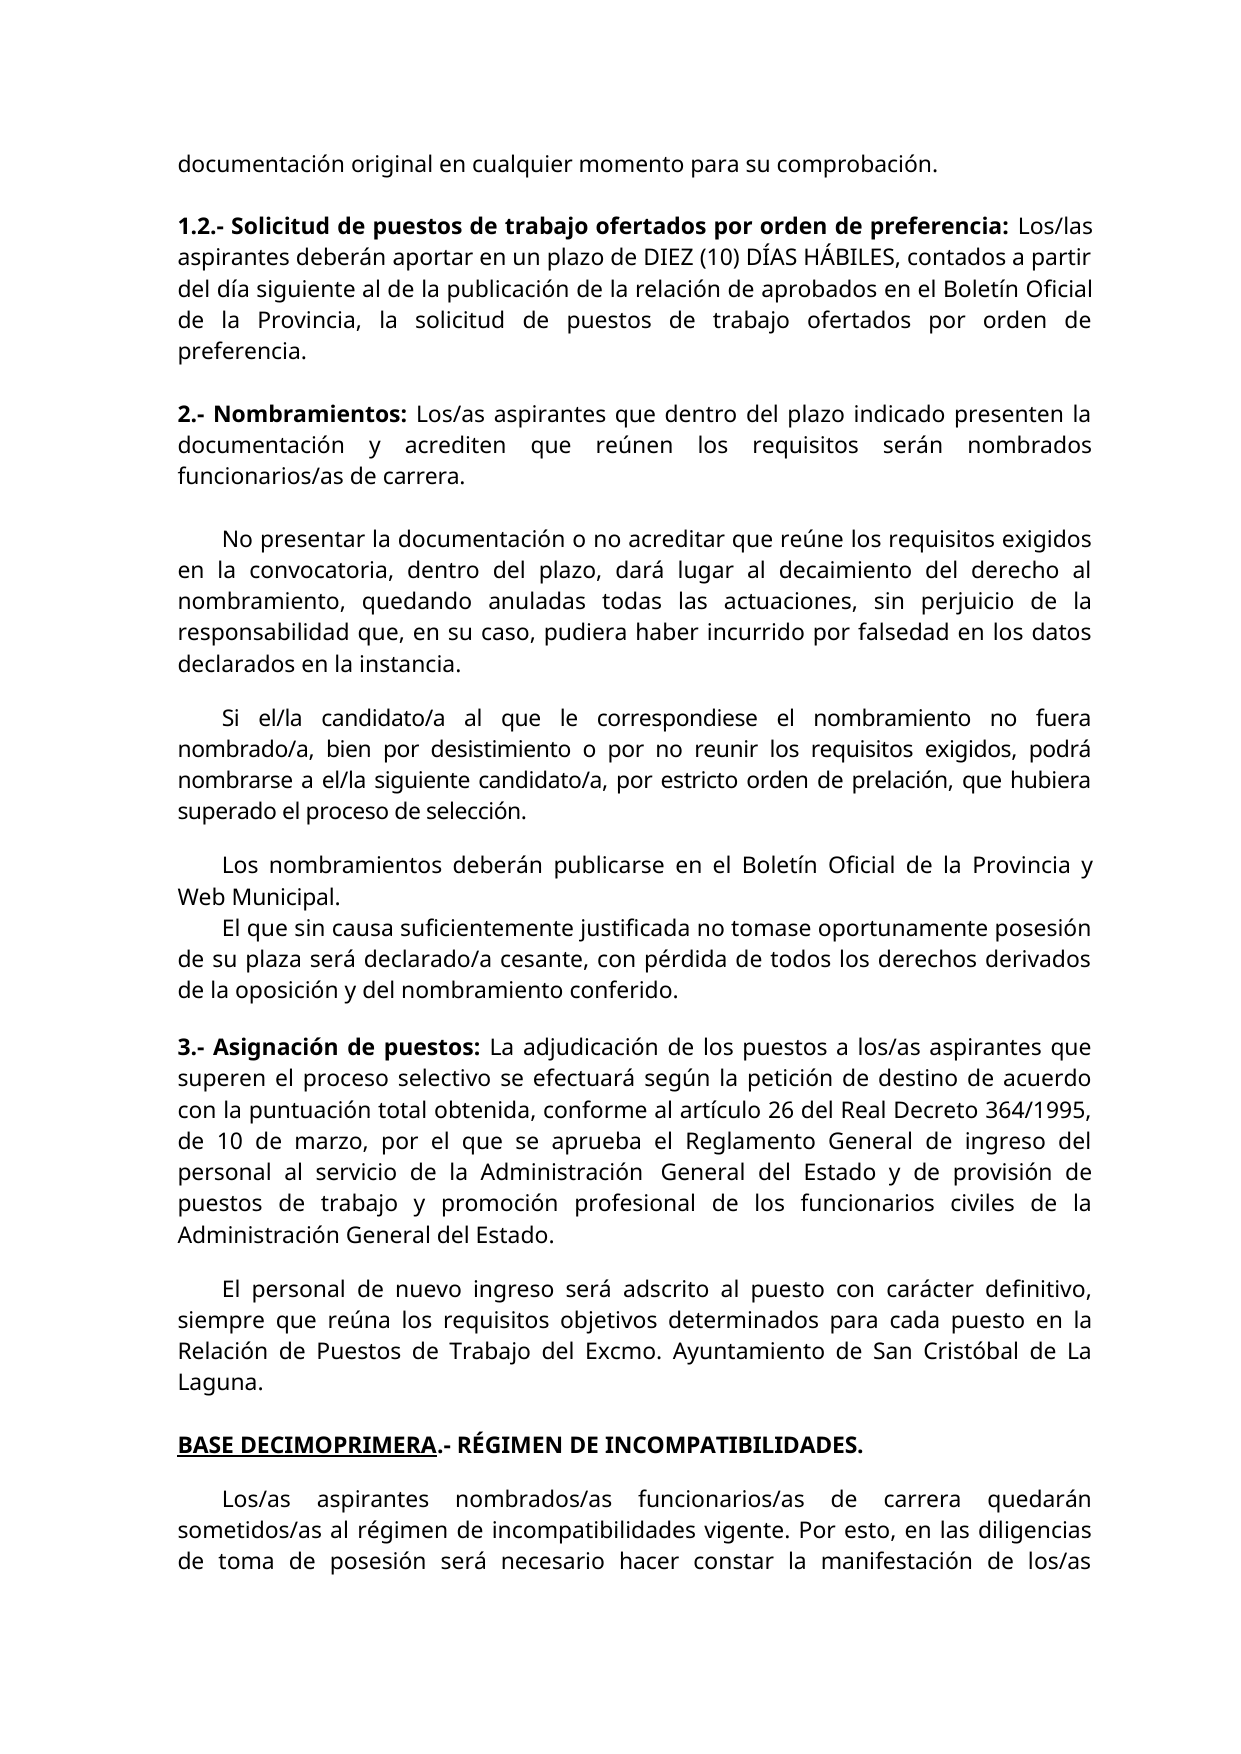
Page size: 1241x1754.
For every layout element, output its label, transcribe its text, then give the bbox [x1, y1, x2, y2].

text 1.2.- Solicitud de puestos de trabajo ofertados por orden de preferencia: Los/las aspirantes deberán aportar en un plazo de DIEZ (10) DÍAS HÁBILES, contados a partir del día siguiente al de la publicación de la relación de aprobados en el Boletín Oficial de la Provincia, la solicitud de puestos de trabajo ofertados por orden de preferencia. [177, 210, 1093, 366]
text Los nombramientos deberán publicarse en el Boletín Oficial de la Provincia y Web Municipal. [177, 849, 1093, 912]
subtitle BASE DECIMOPRIMERA.- RÉGIMEN DE INCOMPATIBILIDADES. [177, 1429, 1093, 1460]
text 2.- Nombramientos: Los/as aspirantes que dentro del plazo indicado presenten la documentación y acrediten que reúnen los requisitos serán nombrados funcionarios/as de carrera. [177, 398, 1093, 491]
text Los/as aspirantes nombrados/as funcionarios/as de carrera quedarán sometidos/as al régimen de incompatibilidades vigente. Por esto, en las diligencias de toma de posesión será necesario hacer constar la manifestación de los/as [177, 1483, 1093, 1576]
text El personal de nuevo ingreso será adscrito al puesto con carácter definitivo, siempre que reúna los requisitos objetivos determinados para cada puesto en la Relación de Puestos de Trabajo del Excmo. Ayuntamiento de San Cristóbal de La Laguna. [177, 1272, 1093, 1397]
text El que sin causa suficientemente justificada no tomase oportunamente posesión de su plaza será declarado/a cesante, con pérdida de todos los derechos derivados de la oposición y del nombramiento conferido. [177, 912, 1093, 1006]
text Si el/la candidato/a al que le correspondiese el nombramiento no fuera nombrado/a, bien por desistimiento o por no reunir los requisitos exigidos, podrá nombrarse a el/la siguiente candidato/a, por estricto orden de prelación, que hubiera superado el proceso de selección. [177, 702, 1093, 827]
text documentación original en cualquier momento para su comprobación. [177, 148, 1093, 179]
text No presentar la documentación o no acreditar que reúne los requisitos exigidos en la convocatoria, dentro del plazo, dará lugar al decaimiento del derecho al nombramiento, quedando anuladas todas las actuaciones, sin perjuicio de la responsabilidad que, en su caso, pudiera haber incurrido por falsedad en los datos declarados en la instancia. [177, 523, 1093, 679]
text 3.- Asignación de puestos: La adjudicación de los puestos a los/as aspirantes que superen el proceso selectivo se efectuará según la petición de destino de acuerdo con la puntuación total obtenida, conforme al artículo 26 del Real Decreto 364/1995, de 10 de marzo, por el que se aprueba el Reglamento General de ingreso del personal al servicio de la Administración General del Estado y de provisión de puestos de trabajo y promoción profesional de los funcionarios civiles de la Administración General del Estado. [177, 1031, 1093, 1250]
